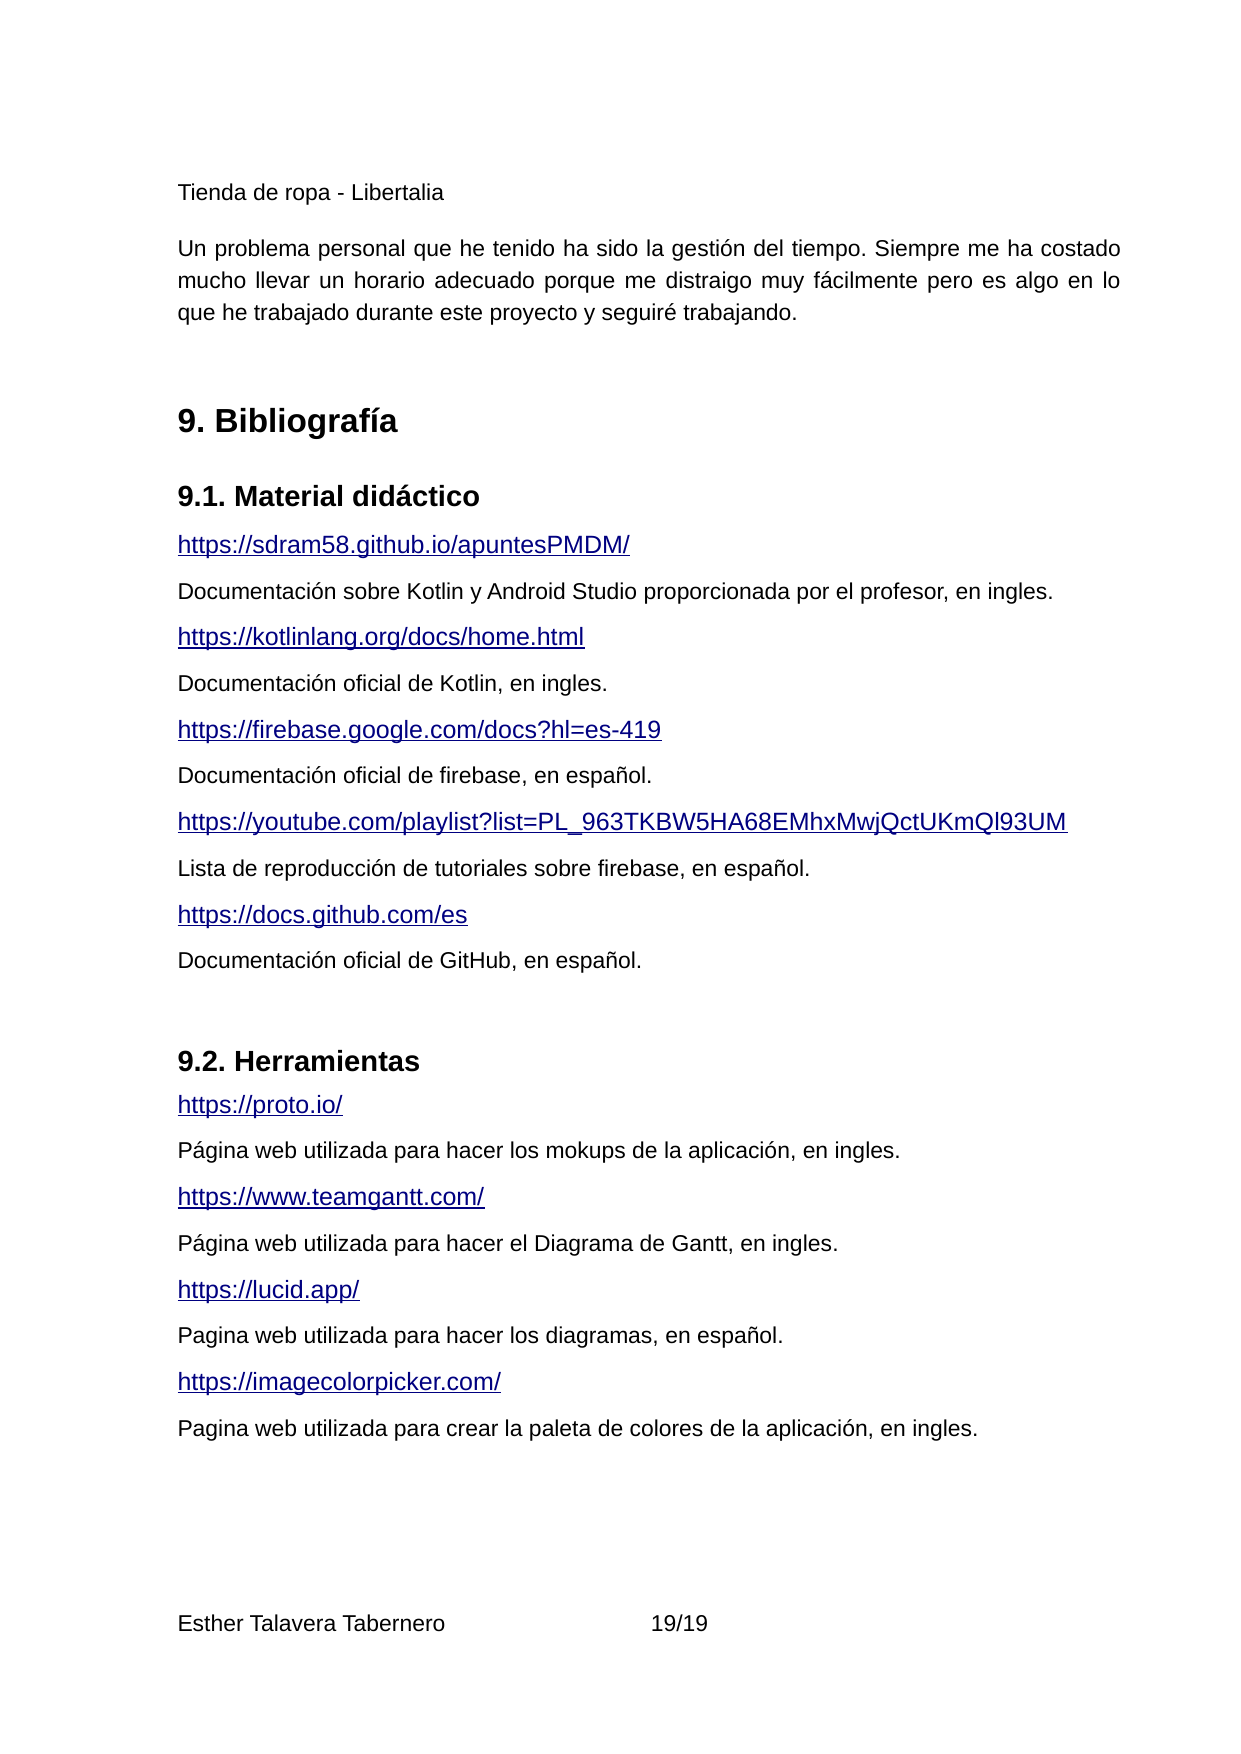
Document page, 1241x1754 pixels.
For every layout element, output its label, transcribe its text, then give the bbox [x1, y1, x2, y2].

text https://sdram58.github.io/apuntesPMDM/ [177, 530, 1122, 559]
text https://imagecolorpicker.com/ [177, 1367, 1122, 1396]
text Documentación sobre Kotlin y Android Studio proporcionada por el profesor, en ingles. [177, 578, 1122, 604]
text Documentación oficial de Kotlin, en ingles. [177, 670, 1122, 696]
text https://docs.github.com/es [177, 899, 1122, 928]
text Pagina web utilizada para crear la paleta de colores de la aplicación, en ingles. [177, 1415, 1122, 1441]
text Pagina web utilizada para hacer los diagramas, en español. [177, 1322, 1122, 1349]
text https://proto.io/ [177, 1090, 1122, 1119]
text Documentación oficial de firebase, en español. [177, 762, 1122, 789]
subtitle 9.2. Herramientas [177, 1044, 1122, 1077]
text Página web utilizada para hacer los mokups de la aplicación, en ingles. [177, 1137, 1122, 1164]
text https://www.teamgantt.com/ [177, 1182, 1122, 1211]
text https://kotlinlang.org/docs/home.html [177, 622, 1122, 651]
text Documentación oficial de GitHub, en español. [177, 947, 1122, 973]
text https://firebase.google.com/docs?hl=es-419 [177, 715, 1122, 743]
subtitle 9. Bibliografía [177, 401, 1122, 440]
text Página web utilizada para hacer el Diagrama de Gantt, en ingles. [177, 1230, 1122, 1256]
text Un problema personal que he tenido ha sido la gestión del tiempo. Siempre me ha costado mucho llevar un horario adecuado porque me distraigo muy fácilmente pero es algo en lo que he trabajado durante este proyecto y seguiré trabajando. [177, 235, 1122, 325]
text https://youtube.com/playlist?list=PL_963TKBW5HA68EMhxMwjQctUKmQl93UM [177, 807, 1122, 836]
subtitle 9.1. Material didáctico [177, 479, 1122, 512]
text Lista de reproducción de tutoriales sobre firebase, en español. [177, 855, 1122, 881]
text https://lucid.app/ [177, 1275, 1122, 1303]
